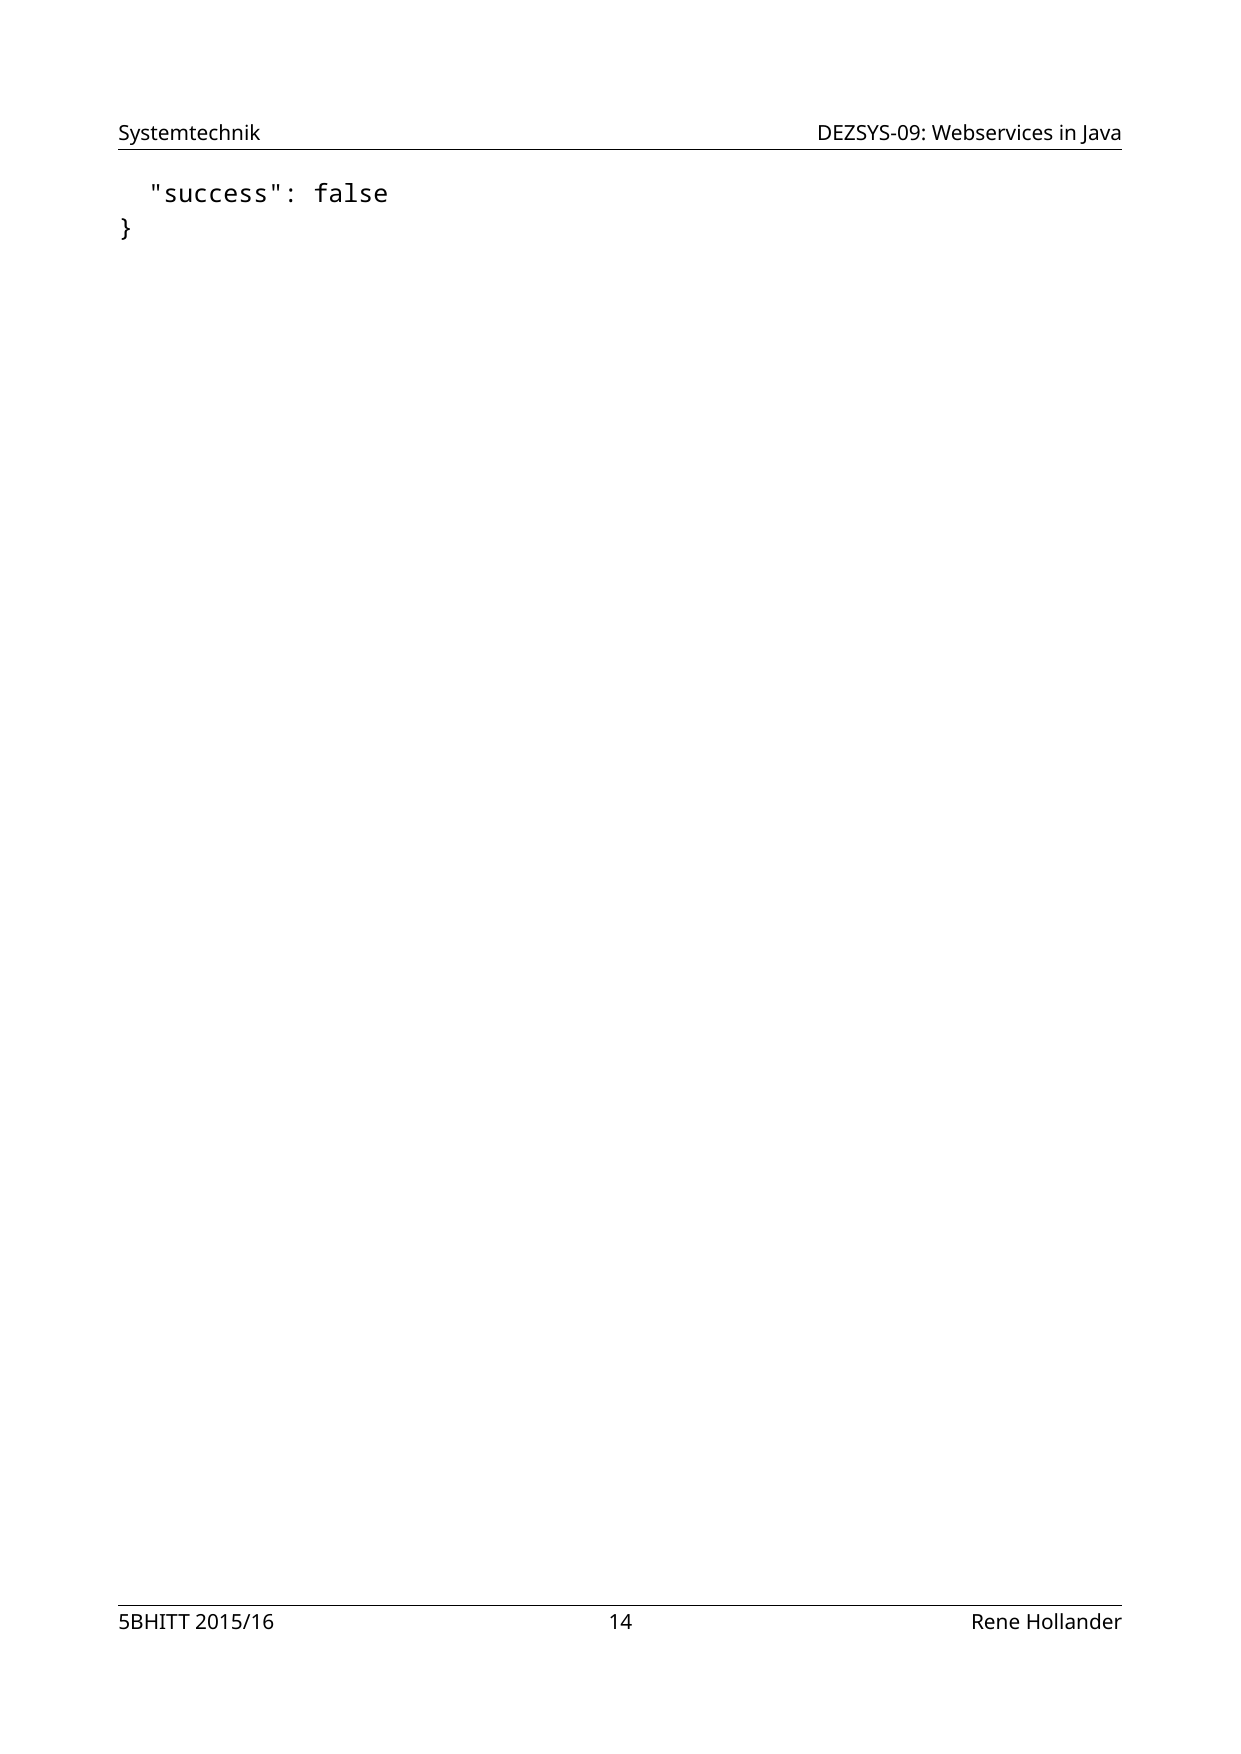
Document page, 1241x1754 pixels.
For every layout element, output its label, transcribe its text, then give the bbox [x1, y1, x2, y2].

text "success": false [118, 176, 1122, 210]
text } [118, 210, 1122, 244]
